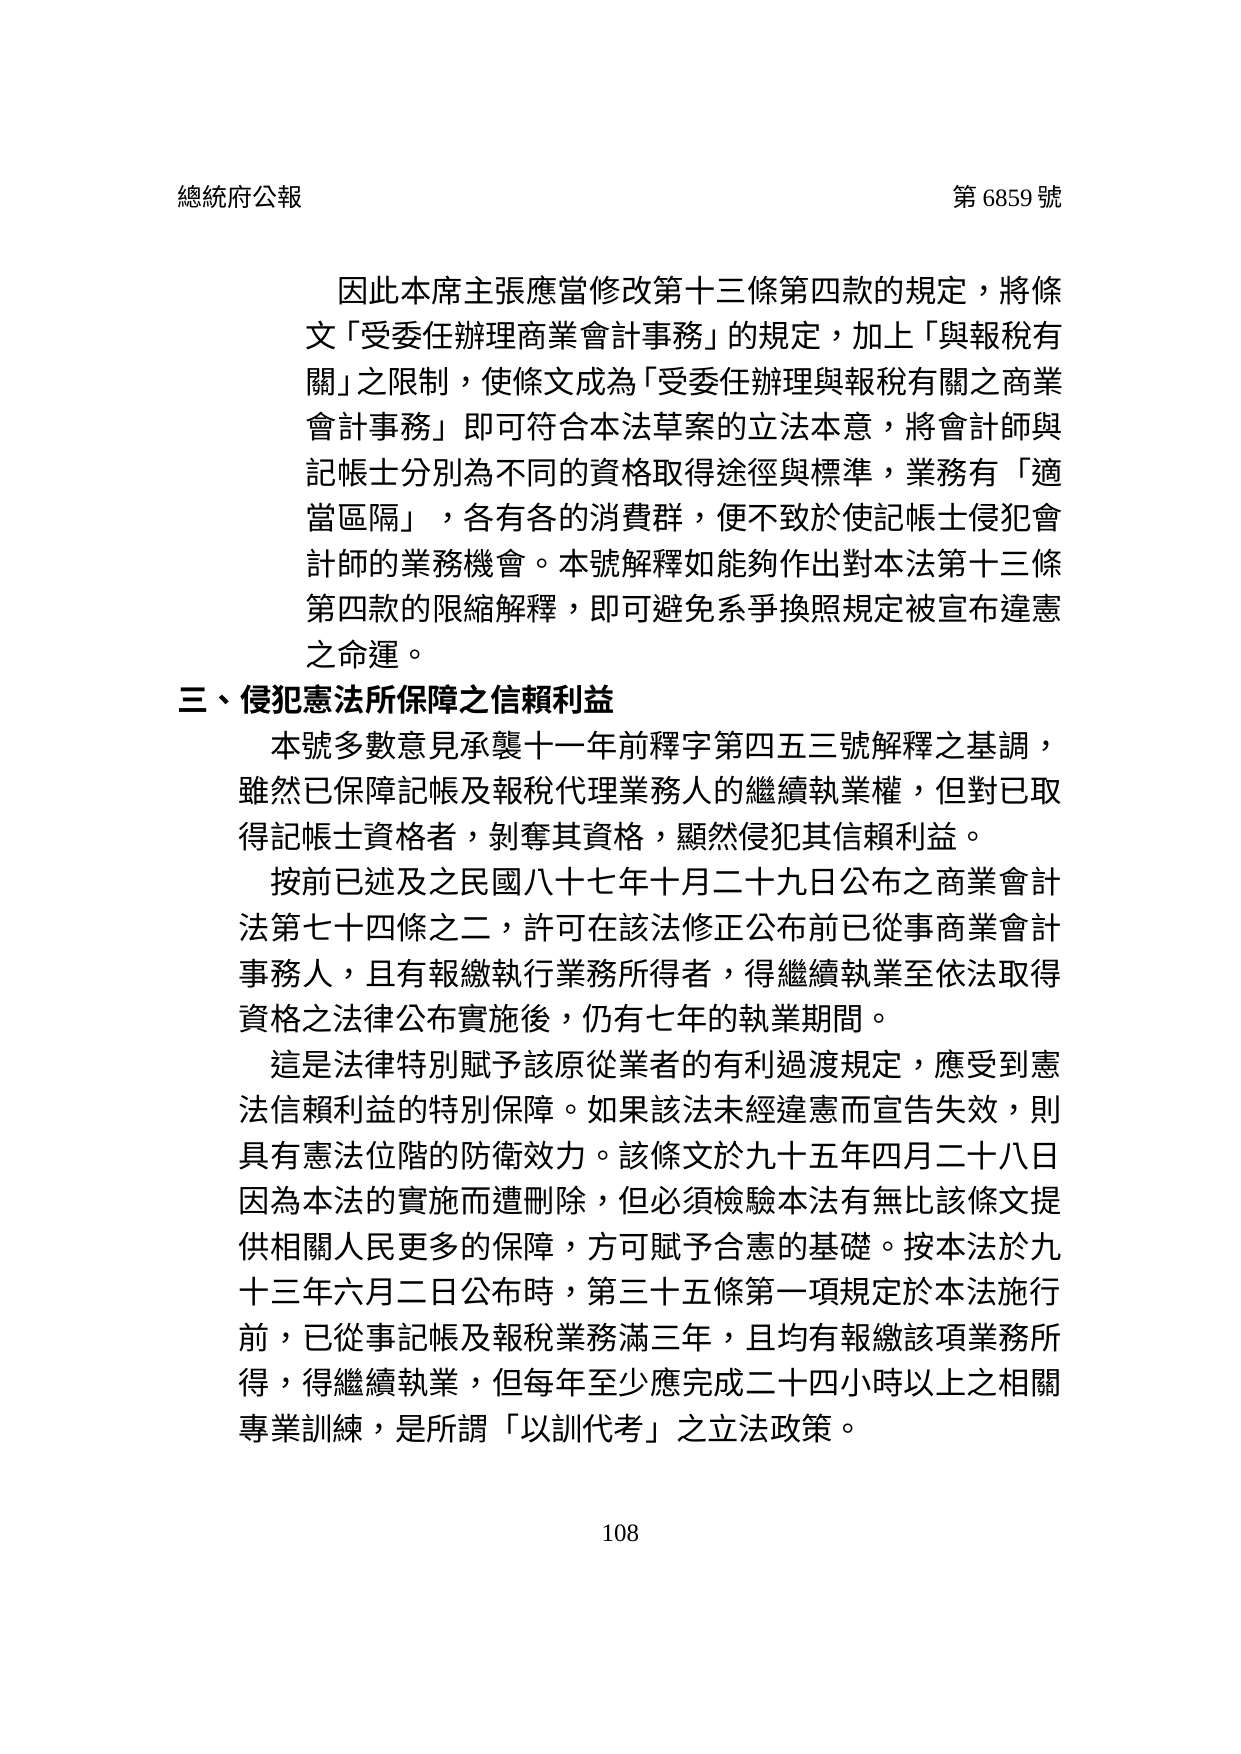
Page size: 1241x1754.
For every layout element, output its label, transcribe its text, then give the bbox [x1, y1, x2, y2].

text 按前已述及之民國八十七年十月二十九日公布之商業會計法第七十四條之二，許可在該法修正公布前已從事商業會計事務人，且有報繳執行業務所得者，得繼續執業至依法取得資格之法律公布實施後，仍有七年的執業期間。 [238, 858, 1063, 1040]
text 本號多數意見承襲十一年前釋字第四五三號解釋之基調，雖然已保障記帳及報稅代理業務人的繼續執業權，但對已取得記帳士資格者，剝奪其資格，顯然侵犯其信賴利益。 [238, 721, 1063, 858]
text 這是法律特別賦予該原從業者的有利過渡規定，應受到憲法信賴利益的特別保障。如果該法未經違憲而宣告失效，則具有憲法位階的防衛效力。該條文於九十五年四月二十八日因為本法的實施而遭刪除，但必須檢驗本法有無比該條文提供相關人民更多的保障，方可賦予合憲的基礎。按本法於九十三年六月二日公布時，第三十五條第一項規定於本法施行前，已從事記帳及報稅業務滿三年，且均有報繳該項業務所得，得繼續執業，但每年至少應完成二十四小時以上之相關專業訓練，是所謂「以訓代考」之立法政策。 [238, 1040, 1063, 1449]
text 因此本席主張應當修改第十三條第四款的規定，將條文「受委任辦理商業會計事務」的規定，加上「與報稅有關」之限制，使條文成為「受委任辦理與報稅有關之商業會計事務」即可符合本法草案的立法本意，將會計師與記帳士分別為不同的資格取得途徑與標準，業務有「適當區隔」，各有各的消費群，便不致於使記帳士侵犯會計師的業務機會。本號解釋如能夠作出對本法第十三條第四款的限縮解釋，即可避免系爭換照規定被宣布違憲之命運。 [306, 266, 1063, 676]
text 三、侵犯憲法所保障之信賴利益 [177, 676, 1063, 721]
